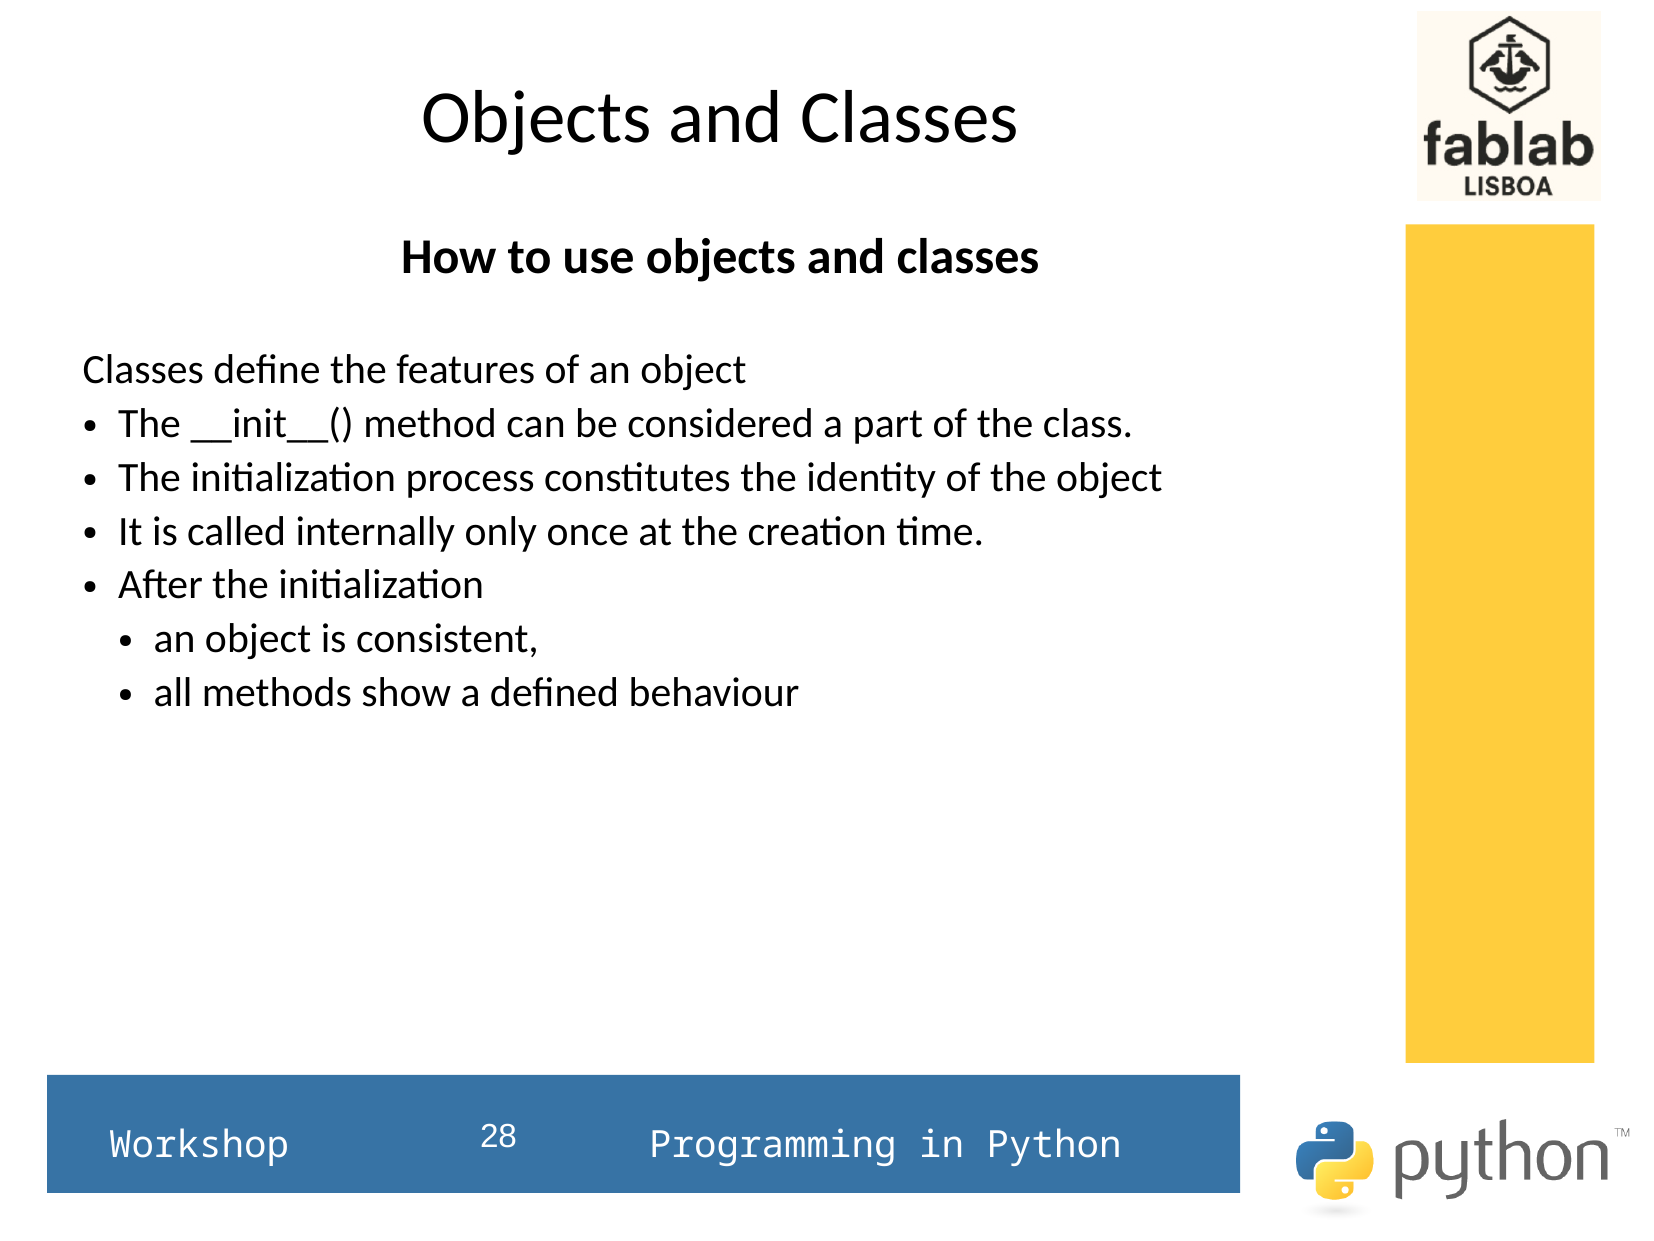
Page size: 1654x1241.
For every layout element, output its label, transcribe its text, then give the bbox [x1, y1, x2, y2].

text_box [47, 1074, 1241, 1193]
subtitle How to use objects and classes Classes define the features of an object The __init__() method can be considered a part of the class. The initialization process constitutes the identity of the object It is called internally only once at the creation time. After the initialization an object is consistent, all methods show a defined behaviour [82, 236, 1359, 1034]
text_box Workshop Programming in Python [94, 1110, 1182, 1213]
picture [1417, 11, 1601, 201]
picture [1240, 1098, 1654, 1241]
text_box [1405, 224, 1595, 1063]
title Objects and Classes [82, 49, 1358, 198]
